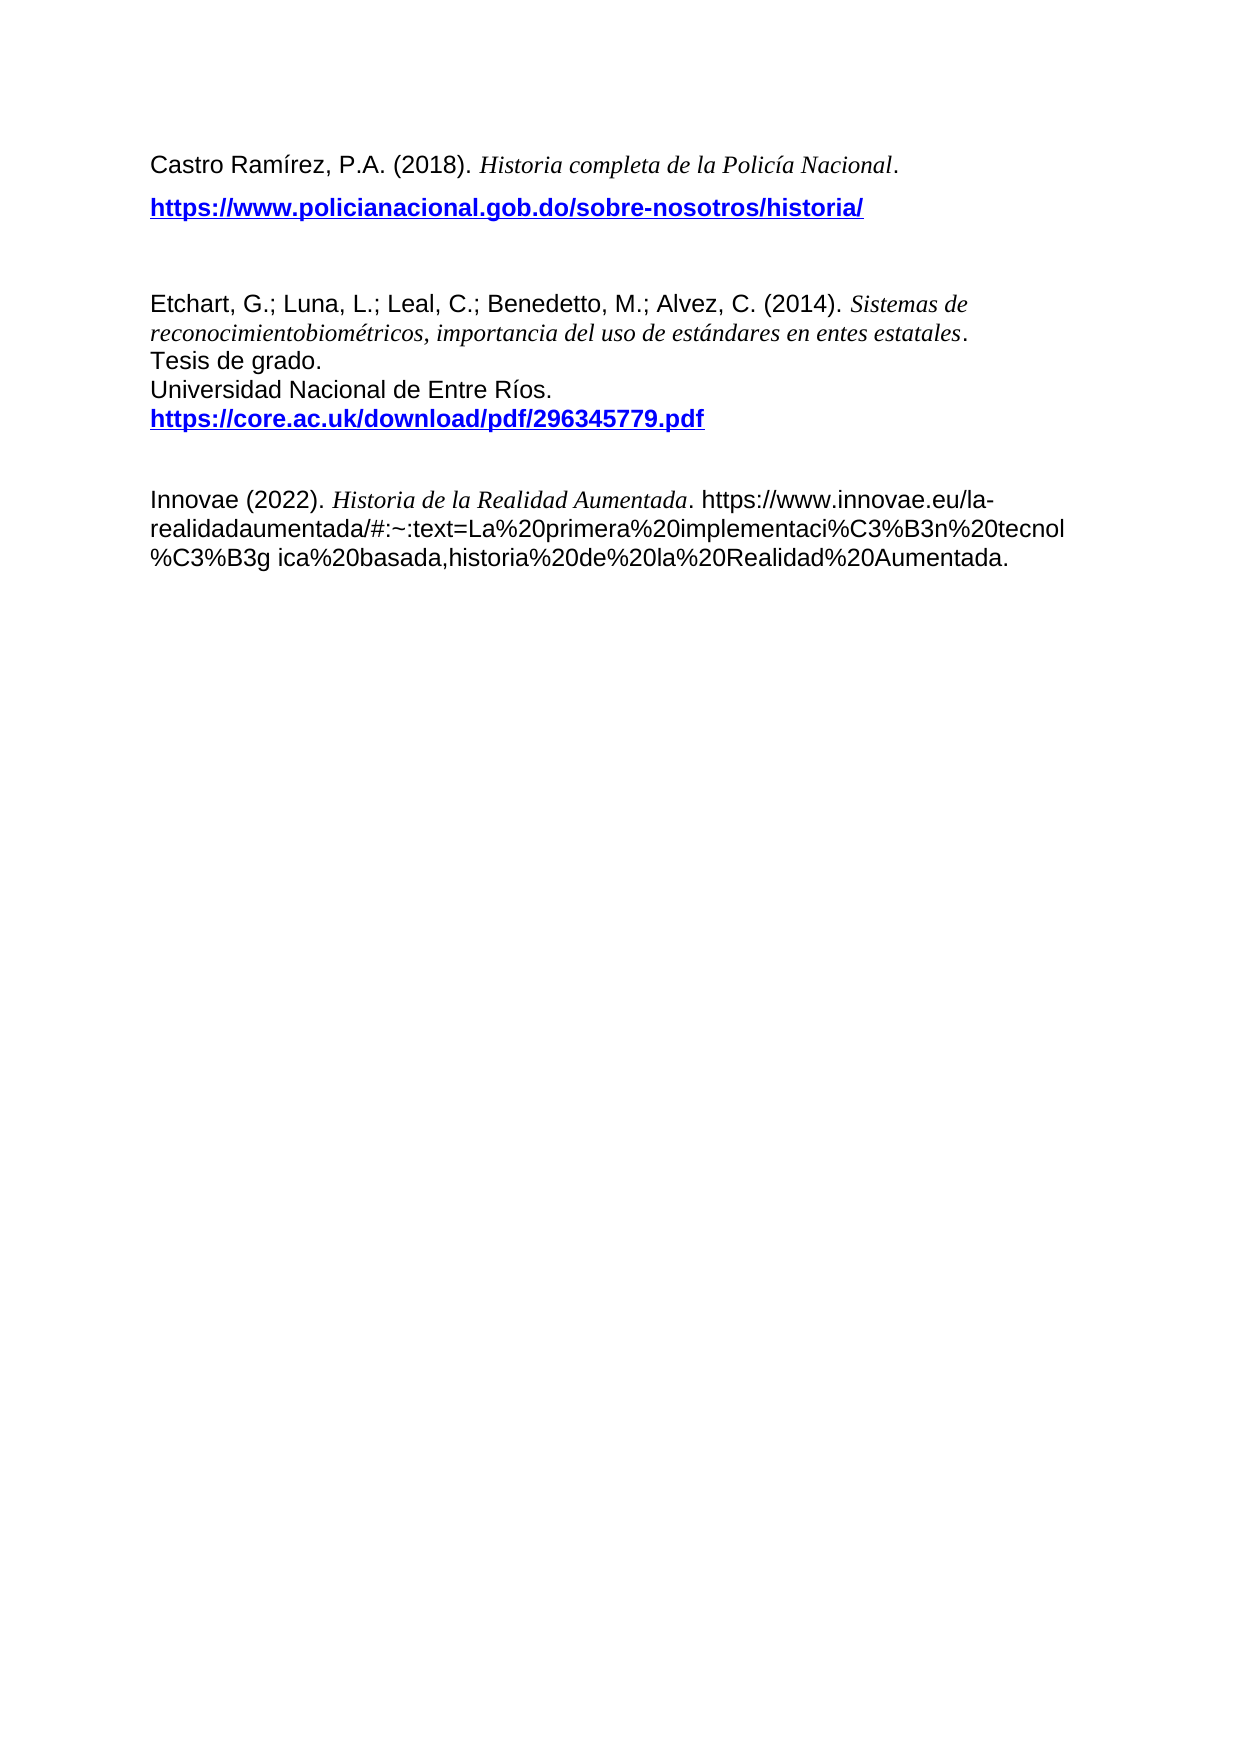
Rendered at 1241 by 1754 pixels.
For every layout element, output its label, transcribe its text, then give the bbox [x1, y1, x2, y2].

text Etchart, G.; Luna, L.; Leal, C.; Benedetto, M.; Alvez, C. (2014). Sistemas de reconocimientobiométricos, importancia del uso de estándares en entes estatales. Tesis de grado. Universidad Nacional de Entre Ríos. https://core.ac.uk/download/pdf/296345779.pdf [150, 253, 1090, 433]
text Innovae (2022). Historia de la Realidad Aumentada. https://www.innovae.eu/la-realidadaumentada/#:~:text=La%20primera%20implementaci%C3%B3n%20tecnol%C3%B3g ica%20basada,historia%20de%20la%20Realidad%20Aumentada. [150, 449, 1090, 571]
text Castro Ramírez, P.A. (2018). Historia completa de la Policía Nacional. https://www.policianacional.gob.do/sobre-nosotros/historia/ [150, 150, 1090, 222]
